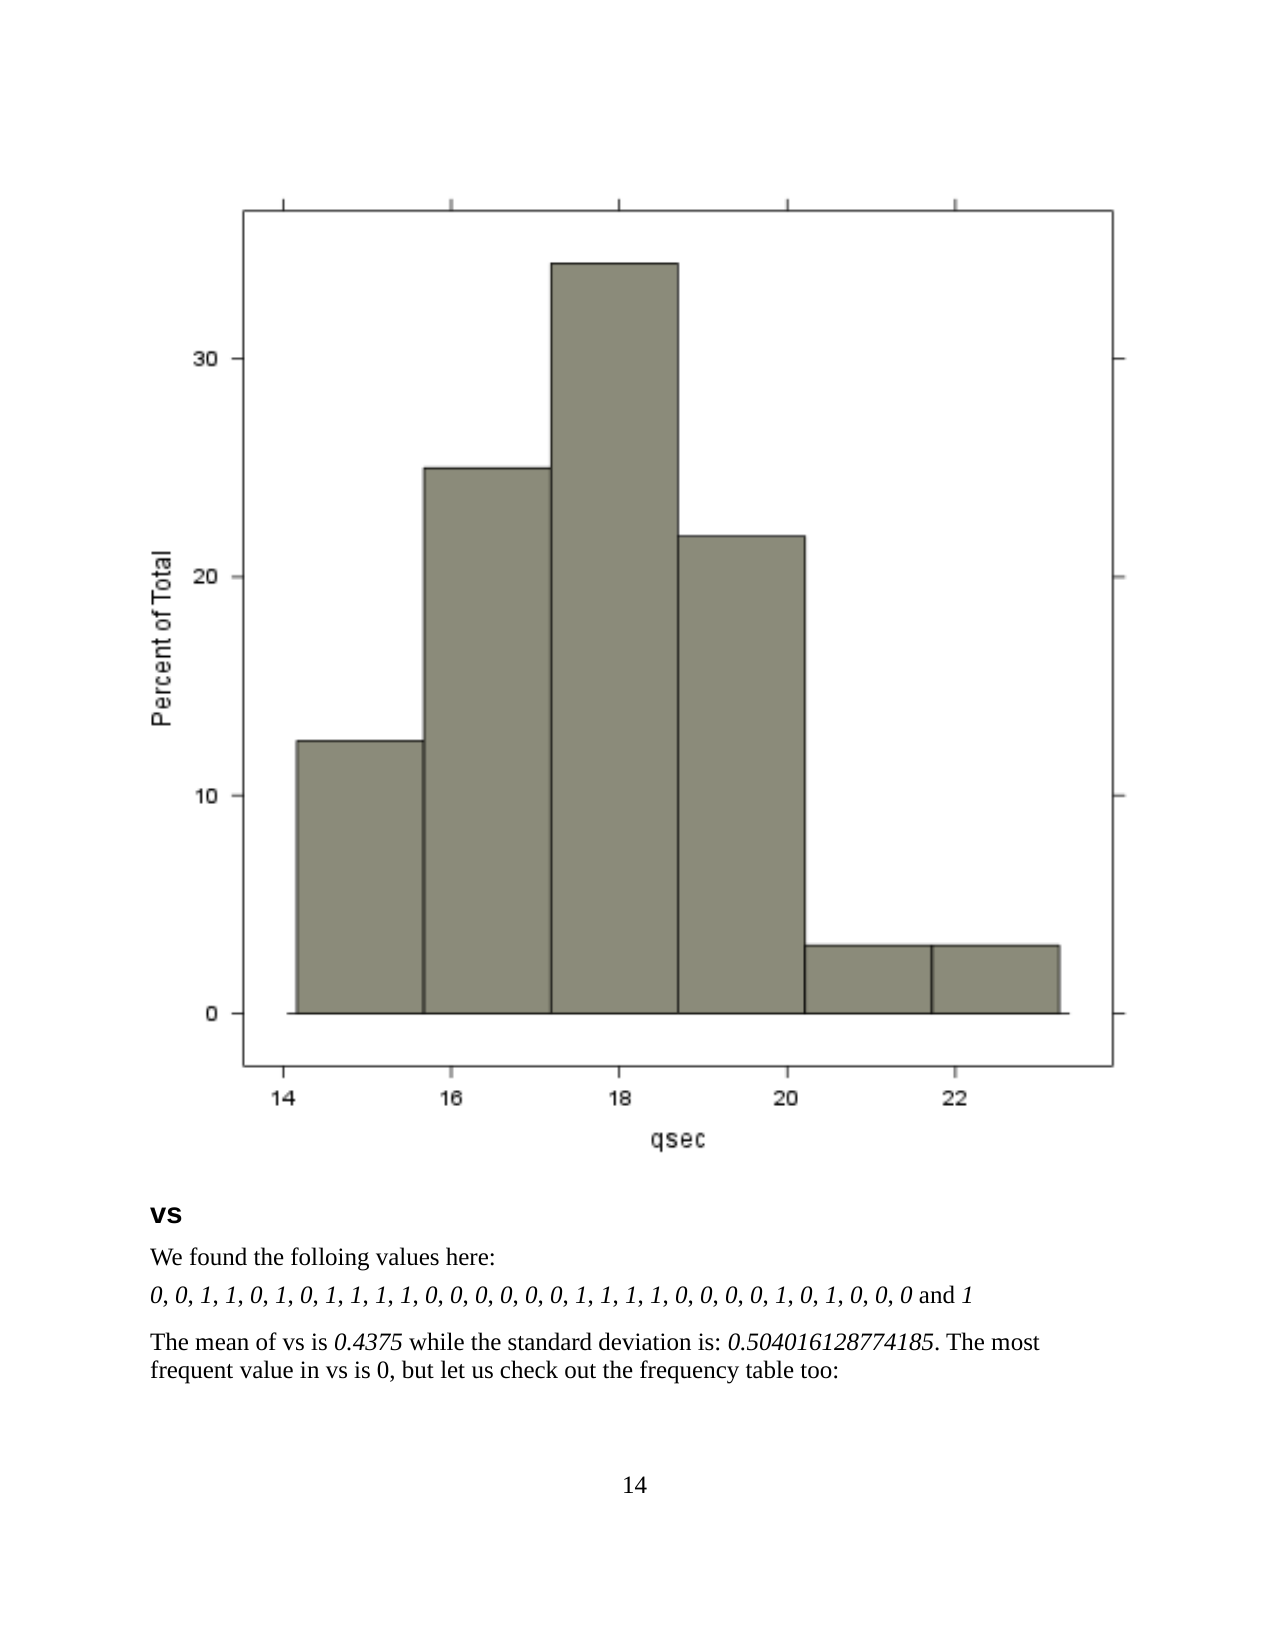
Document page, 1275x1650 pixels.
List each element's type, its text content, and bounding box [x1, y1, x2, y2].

text The mean of vs is 0.4375 while the standard deviation is: 0.504016128774185. The most frequent value in vs is 0, but let us check out the frequency table too: [150, 1327, 1125, 1384]
text 0, 0, 1, 1, 0, 1, 0, 1, 1, 1, 1, 0, 0, 0, 0, 0, 0, 1, 1, 1, 1, 0, 0, 0, 0, 1, 0, 1, 0, 0, 0 and 1 [150, 1280, 1125, 1309]
picture [150, 150, 1163, 1163]
subtitle vs [150, 1196, 1125, 1230]
text We found the folloing values here: [150, 1242, 1125, 1271]
